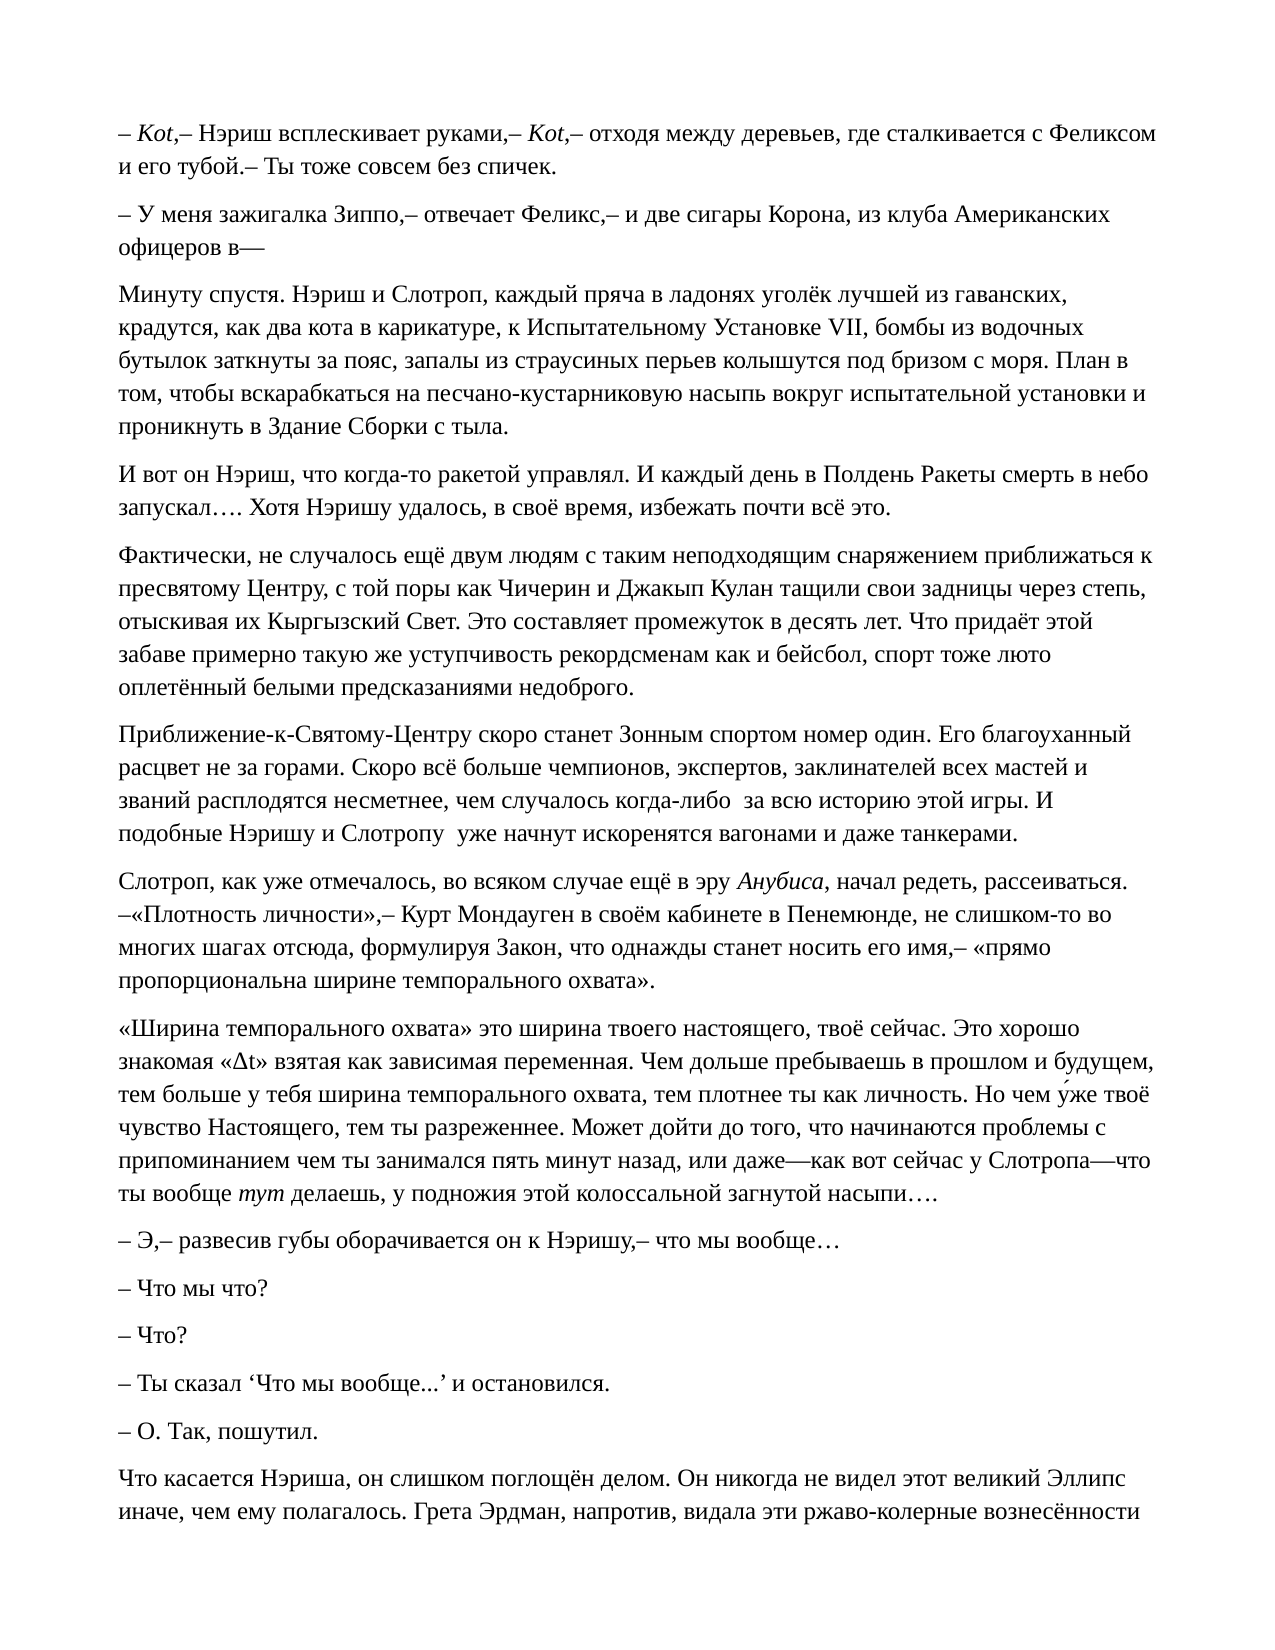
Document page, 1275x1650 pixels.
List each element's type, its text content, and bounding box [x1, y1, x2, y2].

text – О. Так, пошутил. [118, 1416, 1157, 1444]
text – Что? [118, 1321, 1157, 1349]
text Минуту спустя. Нэриш и Слотроп, каждый пряча в ладонях уголёк лучшей из гаванских, крадутся, как два кота в карикатуре, к Испытательному Установке VII, бомбы из водочных бутылок заткнуты за пояс, запалы из страусиных перьев колышутся под бризом с моря. План в том, чтобы вскарабкаться на песчано-кустарниковую насыпь вокруг испытательной установки и проникнуть в Здание Сборки с тыла. [118, 279, 1157, 440]
text – Э,– развесив губы оборачивается он к Нэришу,– что мы вообще… [118, 1225, 1157, 1254]
text «Ширина темпорального охвата» это ширина твоего настоящего, твоё сейчас. Это хорошо знакомая «Δt» взятая как зависимая переменная. Чем дольше пребываешь в прошлом и будущем, тем больше у тебя ширина темпорального охвата, тем плотнее ты как личность. Но чем у́же твоё чувство Настоящего, тем ты разреженнее. Может дойти до того, что начинаются проблемы с припоминанием чем ты занимался пять минут назад, или даже—как вот сейчас у Слотропа—что ты вообще тут делаешь, у подножия этой колоссальной загнутой насыпи…. [118, 1013, 1157, 1207]
text Слотроп, как уже отмечалось, во всяком случае ещё в эру Анубиса, начал редеть, рассеиваться. –«Плотность личности»,– Курт Мондауген в своём кабинете в Пенемюнде, не слишком-то во многих шагах отсюда, формулируя Закон, что однажды станет носить его имя,– «прямо пропорциональна ширине темпорального охвата». [118, 866, 1157, 994]
text Что касается Нэриша, он слишком поглощён делом. Он никогда не видел этот великий Эллипс иначе, чем ему полагалось. Грета Эрдман, напротив, видала эти ржаво-колерные вознесённости [118, 1463, 1157, 1525]
text И вот он Нэриш, что когда-то ракетой управлял. И каждый день в Полдень Ракеты смерть в небо запускал…. Хотя Нэришу удалось, в своё время, избежать почти всё это. [118, 459, 1157, 521]
text – Ты сказал ‘Что мы вообще...’ и остановился. [118, 1368, 1157, 1397]
text – Что мы что? [118, 1273, 1157, 1302]
text – Kot,– Нэриш всплескивает руками,– Kot,– отходя между деревьев, где сталкивается с Феликсом и его тубой.– Ты тоже совсем без спичек. [118, 118, 1157, 180]
text Фактически, не случалось ещё двум людям с таким неподходящим снаряжением приближаться к пресвятому Центру, с той поры как Чичерин и Джакып Кулан тащили свои задницы через степь, отыскивая их Кыргызский Свет. Это составляет промежуток в десять лет. Что придаёт этой забаве примерно такую же уступчивость рекордсменам как и бейсбол, спорт тоже люто оплетённый белыми предсказаниями недоброго. [118, 540, 1157, 701]
text Приближение-к-Святому-Центру скоро станет Зонным спортом номер один. Его благоуханный расцвет не за горами. Скоро всё больше чемпионов, экспертов, заклинателей всех мастей и званий расплодятся несметнее, чем случалось когда-либо за всю историю этой игры. И подобные Нэришу и Слотропу уже начнут искоренятся вагонами и даже танкерами. [118, 719, 1157, 847]
text – У меня зажигалка Зиппо,– отвечает Феликс,– и две сигары Корона, из клуба Американских офицеров в— [118, 199, 1157, 261]
